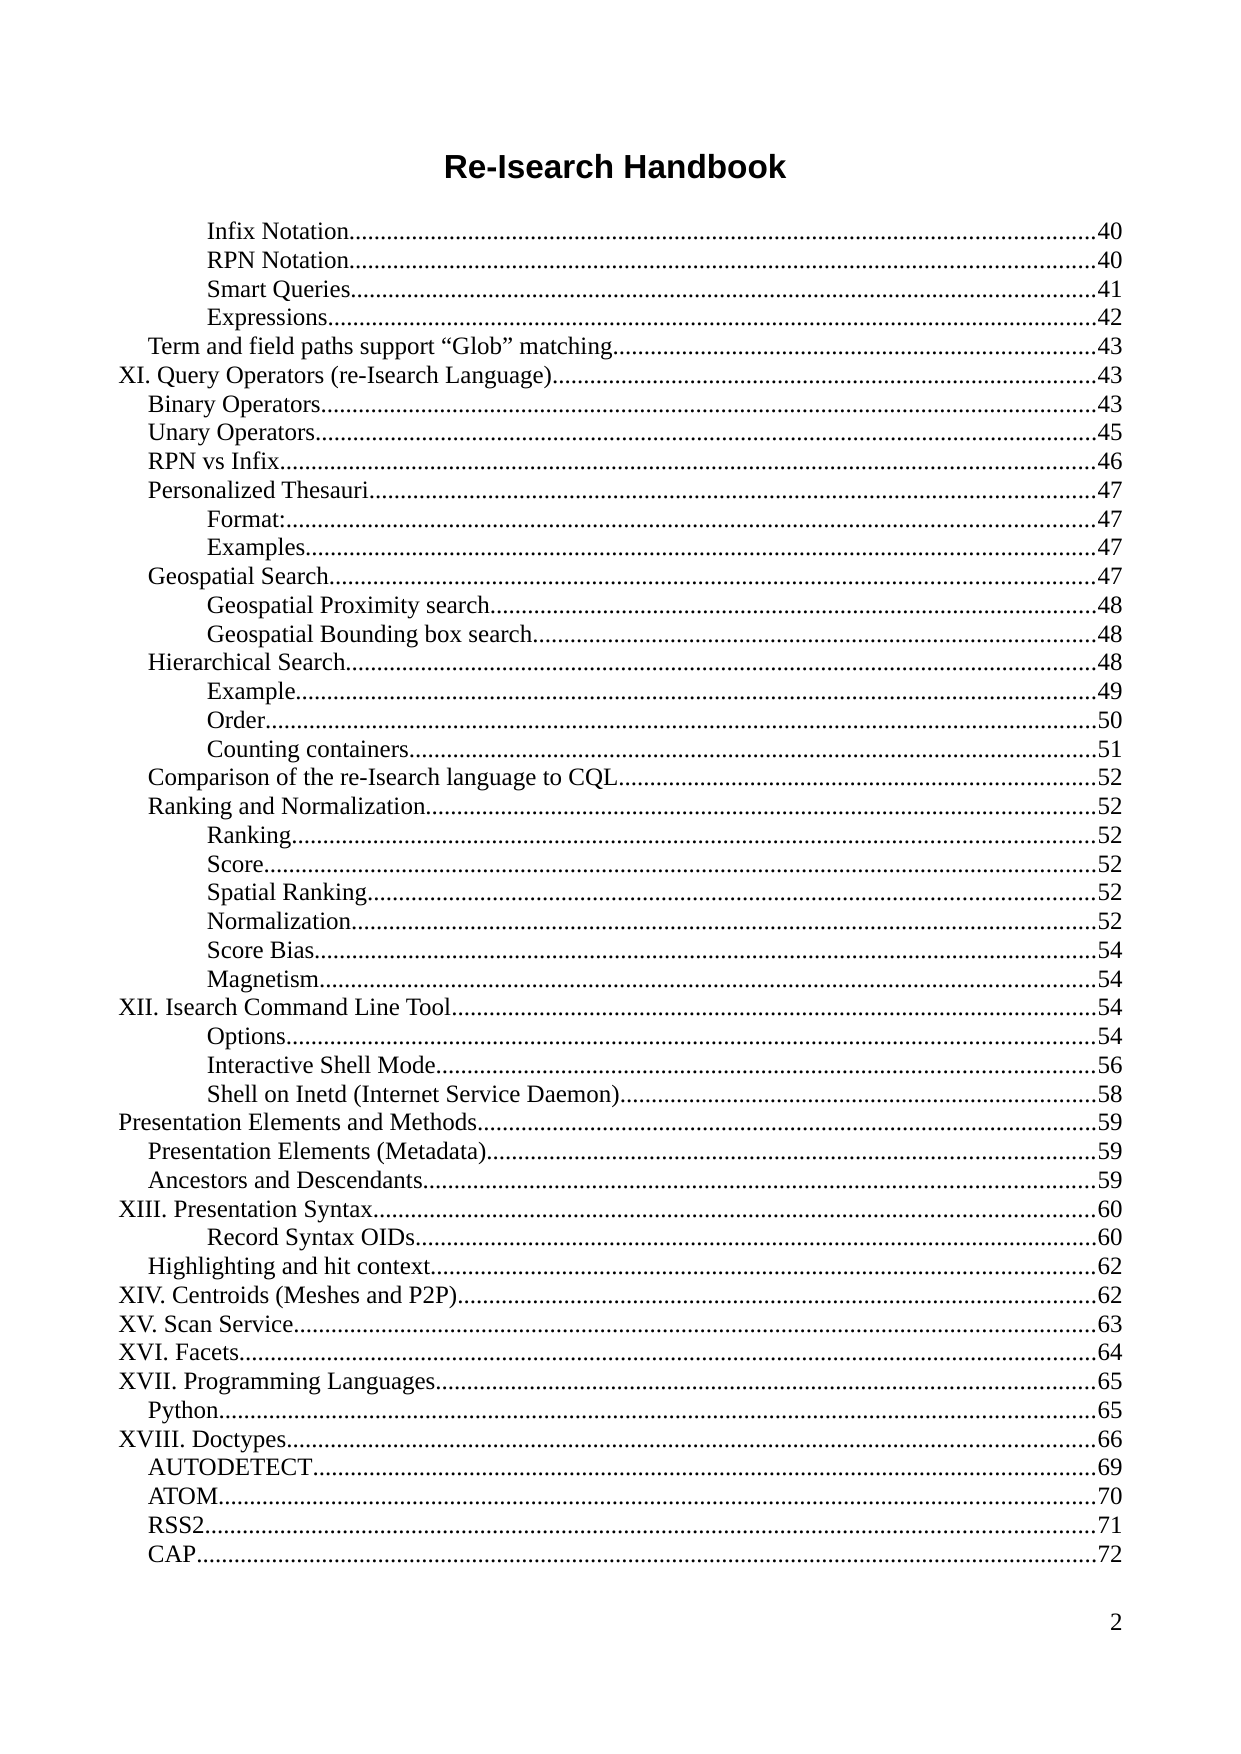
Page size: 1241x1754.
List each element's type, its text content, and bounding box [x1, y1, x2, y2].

text Smart Queries 41 [207, 274, 1122, 302]
text Score 52 [207, 849, 1122, 877]
text XIV. Centroids (Meshes and P2P) 62 [118, 1280, 1122, 1309]
text Geospatial Search 47 [148, 561, 1122, 590]
text RSS2 71 [148, 1510, 1122, 1539]
text Highlighting and hit context 62 [148, 1251, 1122, 1280]
text Example 49 [207, 676, 1122, 705]
text XVII. Programming Languages 65 [118, 1366, 1122, 1395]
text Geospatial Proximity search 48 [207, 590, 1122, 619]
text XIII. Presentation Syntax 60 [118, 1194, 1122, 1222]
text Format: 47 [207, 504, 1122, 532]
text Term and field paths support “Glob” matching 43 [148, 331, 1122, 360]
text Spatial Ranking 52 [207, 877, 1122, 906]
text Shell on Inetd (Internet Service Daemon) 58 [207, 1079, 1122, 1107]
text Presentation Elements (Metadata) 59 [148, 1136, 1122, 1165]
text Counting containers 51 [207, 734, 1122, 762]
text Expressions 42 [207, 302, 1122, 331]
text Ancestors and Descendants 59 [148, 1165, 1122, 1194]
text CAP 72 [148, 1539, 1122, 1567]
text Score Bias 54 [207, 935, 1122, 964]
text Record Syntax OIDs 60 [207, 1222, 1122, 1251]
text Hierarchical Search 48 [148, 647, 1122, 676]
text XV. Scan Service 63 [118, 1309, 1122, 1337]
text Normalization 52 [207, 906, 1122, 935]
text XII. Isearch Command Line Tool 54 [118, 992, 1122, 1021]
text RPN Notation 40 [207, 245, 1122, 274]
text XVI. Facets 64 [118, 1337, 1122, 1366]
text Infix Notation 40 [207, 216, 1122, 245]
text Examples 47 [207, 532, 1122, 561]
text Presentation Elements and Methods 59 [118, 1107, 1122, 1136]
text Options 54 [207, 1021, 1122, 1050]
text Ranking and Normalization 52 [148, 791, 1122, 820]
text Personalized Thesauri 47 [148, 475, 1122, 504]
text Magnetism 54 [207, 964, 1122, 992]
text Interactive Shell Mode 56 [207, 1050, 1122, 1079]
text Ranking 52 [207, 820, 1122, 849]
text XI. Query Operators (re-Isearch Language) 43 [118, 360, 1122, 389]
text RPN vs Infix 46 [148, 446, 1122, 475]
text XVIII. Doctypes 66 [118, 1424, 1122, 1452]
text ATOM 70 [148, 1481, 1122, 1510]
text Geospatial Bounding box search 48 [207, 619, 1122, 647]
text Binary Operators 43 [148, 389, 1122, 417]
text Comparison of the re-Isearch language to CQL 52 [148, 762, 1122, 791]
text Python 65 [148, 1395, 1122, 1424]
text Order 50 [207, 705, 1122, 734]
text AUTODETECT 69 [148, 1452, 1122, 1481]
text Unary Operators 45 [148, 417, 1122, 446]
